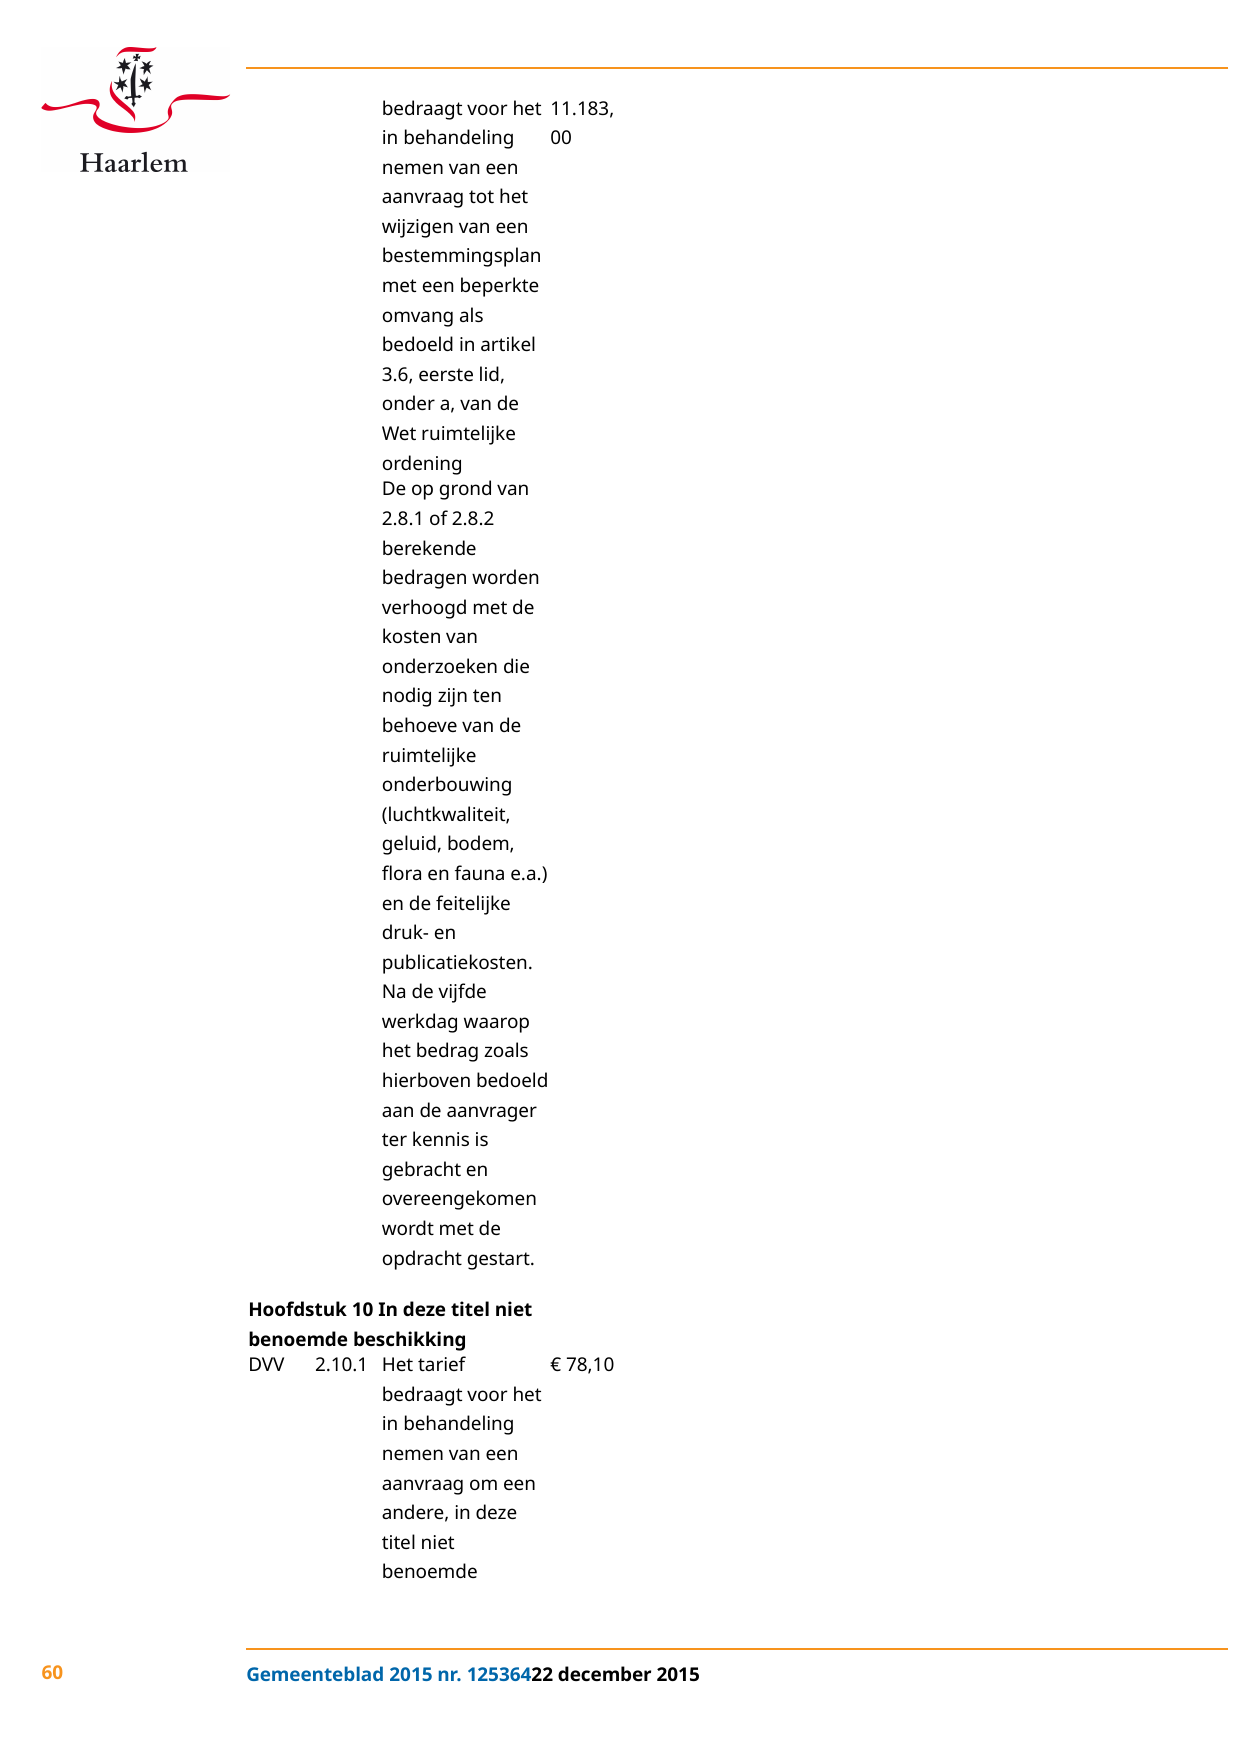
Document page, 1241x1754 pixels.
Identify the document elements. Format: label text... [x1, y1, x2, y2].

table_cell [617, 1270, 684, 1296]
table_cell [951, 476, 1018, 1270]
table_cell [684, 1270, 751, 1296]
table_cell [818, 1270, 884, 1296]
table_cell [1085, 1270, 1152, 1296]
table_cell [550, 1296, 617, 1351]
table_cell [884, 95, 951, 476]
table_cell [550, 1270, 617, 1296]
table_cell [1085, 95, 1152, 476]
picture [41, 47, 231, 172]
table_cell DVV [248, 1351, 315, 1584]
table_cell [1085, 1351, 1152, 1584]
table_cell [951, 95, 1018, 476]
table_cell [1018, 95, 1085, 476]
table_cell [684, 1351, 751, 1584]
table_cell [1018, 476, 1085, 1270]
table_cell [684, 476, 751, 1270]
table_cell [884, 1270, 951, 1296]
table_cell [617, 1296, 684, 1351]
table_cell [951, 1296, 1018, 1351]
table_cell [248, 1270, 315, 1296]
table_cell [315, 1270, 382, 1296]
table_cell [884, 1296, 951, 1351]
table_cell [884, 1351, 951, 1584]
table_cell Hoofdstuk 10 In deze titel niet benoemde beschikking [248, 1296, 550, 1351]
table_cell [617, 476, 684, 1270]
table_cell [818, 476, 884, 1270]
table_cell [550, 476, 617, 1270]
table_cell [684, 95, 751, 476]
table_cell De op grond van 2.8.1 of 2.8.2 berekende bedragen worden verhoogd met de kosten van onderzoeken die nodig zijn ten behoeve van de ruimtelijke onderbouwing (luchtkwaliteit, geluid, bodem, flora en fauna e.a.) en de feitelijke druk- en publicatiekosten. Na de vijfde werkdag waarop het bedrag zoals hierboven bedoeld aan de aanvrager ter kennis is gebracht en overeengekomen wordt met de opdracht gestart. [382, 476, 550, 1270]
table_cell [617, 1351, 684, 1584]
table_cell bedraagt voor het in behandeling nemen van een aanvraag tot het wijzigen van een bestemmingsplan met een beperkte omvang als bedoeld in artikel 3.6, eerste lid, onder a, van de Wet ruimtelijke ordening [382, 95, 550, 476]
table_cell 11.183,00 [550, 95, 617, 476]
table_cell [1085, 1296, 1152, 1351]
table_cell [818, 95, 884, 476]
table_cell € 78,10 [550, 1351, 617, 1584]
table_cell [818, 1351, 884, 1584]
table_cell [315, 476, 382, 1270]
table_cell [818, 1296, 884, 1351]
table_cell 2.10.1 [315, 1351, 382, 1584]
table_cell [751, 1351, 817, 1584]
table_cell [684, 1296, 751, 1351]
table_cell [751, 1270, 817, 1296]
table_cell [751, 1296, 817, 1351]
table_cell [1018, 1270, 1085, 1296]
table_cell [382, 1270, 550, 1296]
table_cell [951, 1351, 1018, 1584]
table_cell [315, 95, 382, 476]
table_cell [1018, 1296, 1085, 1351]
table_cell [1085, 476, 1152, 1270]
table_cell [617, 95, 684, 476]
table_cell Het tarief bedraagt voor het in behandeling nemen van een aanvraag om een andere, in deze titel niet benoemde [382, 1351, 550, 1584]
table_cell [884, 476, 951, 1270]
table_cell [248, 95, 315, 476]
table_cell [951, 1270, 1018, 1296]
table_cell [1018, 1351, 1085, 1584]
table_cell [248, 476, 315, 1270]
table_cell [751, 95, 817, 476]
table_cell [751, 476, 817, 1270]
